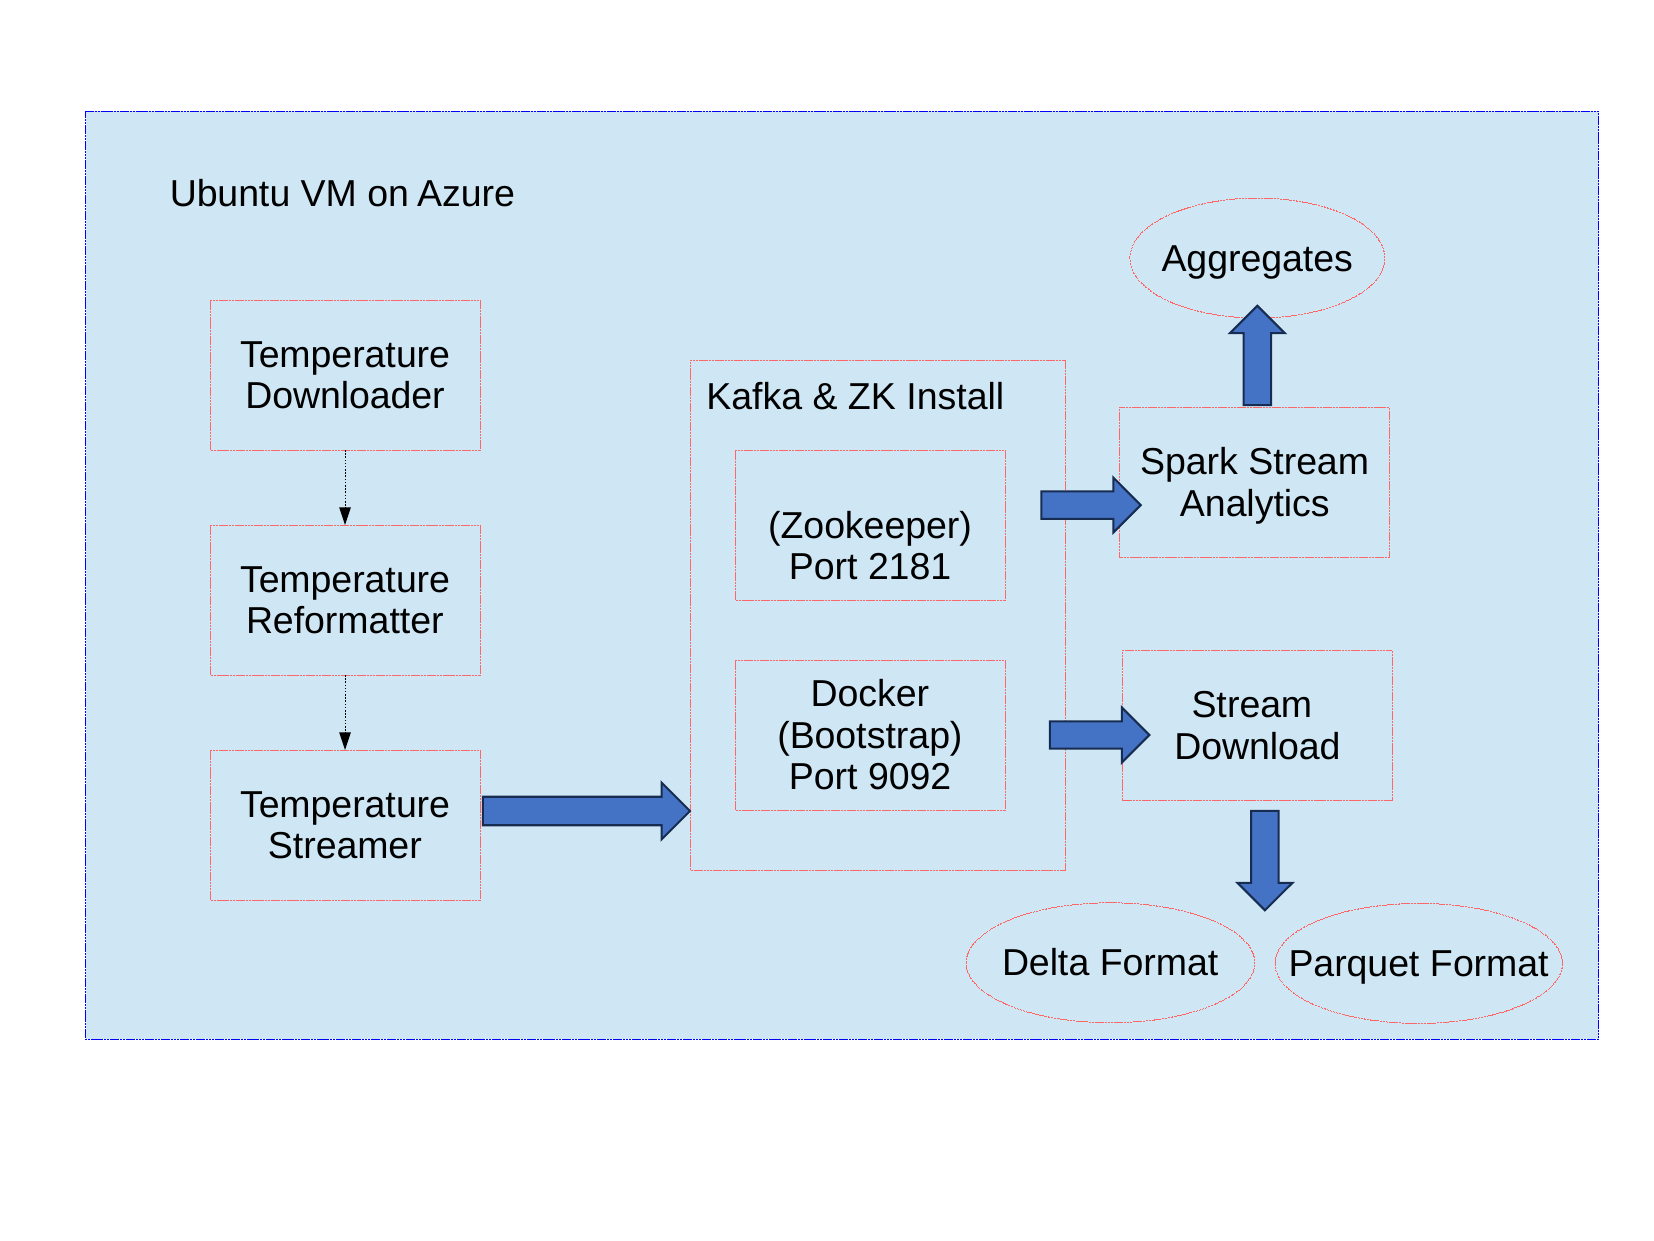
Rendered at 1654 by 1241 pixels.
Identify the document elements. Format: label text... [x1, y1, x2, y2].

text_box Temperature Streamer [210, 750, 480, 900]
text_box Ubuntu VM on Azure [155, 165, 535, 224]
text_box (Zookeeper) Port 2181 [735, 450, 1005, 600]
text_box Spark Stream Analytics [1120, 408, 1390, 558]
text_box Docker (Bootstrap) Port 9092 [735, 660, 1005, 810]
text_box Parquet Format [1275, 903, 1563, 1024]
text_box Temperature Downloader [210, 300, 480, 450]
text_box Delta Format [966, 902, 1255, 1023]
text_box Aggregates [1129, 198, 1385, 318]
text_box Temperature Reformatter [210, 525, 480, 675]
text_box [86, 111, 1599, 1039]
text_box Kafka & ZK Install [691, 368, 1023, 427]
text_box Stream Download [1122, 651, 1392, 801]
